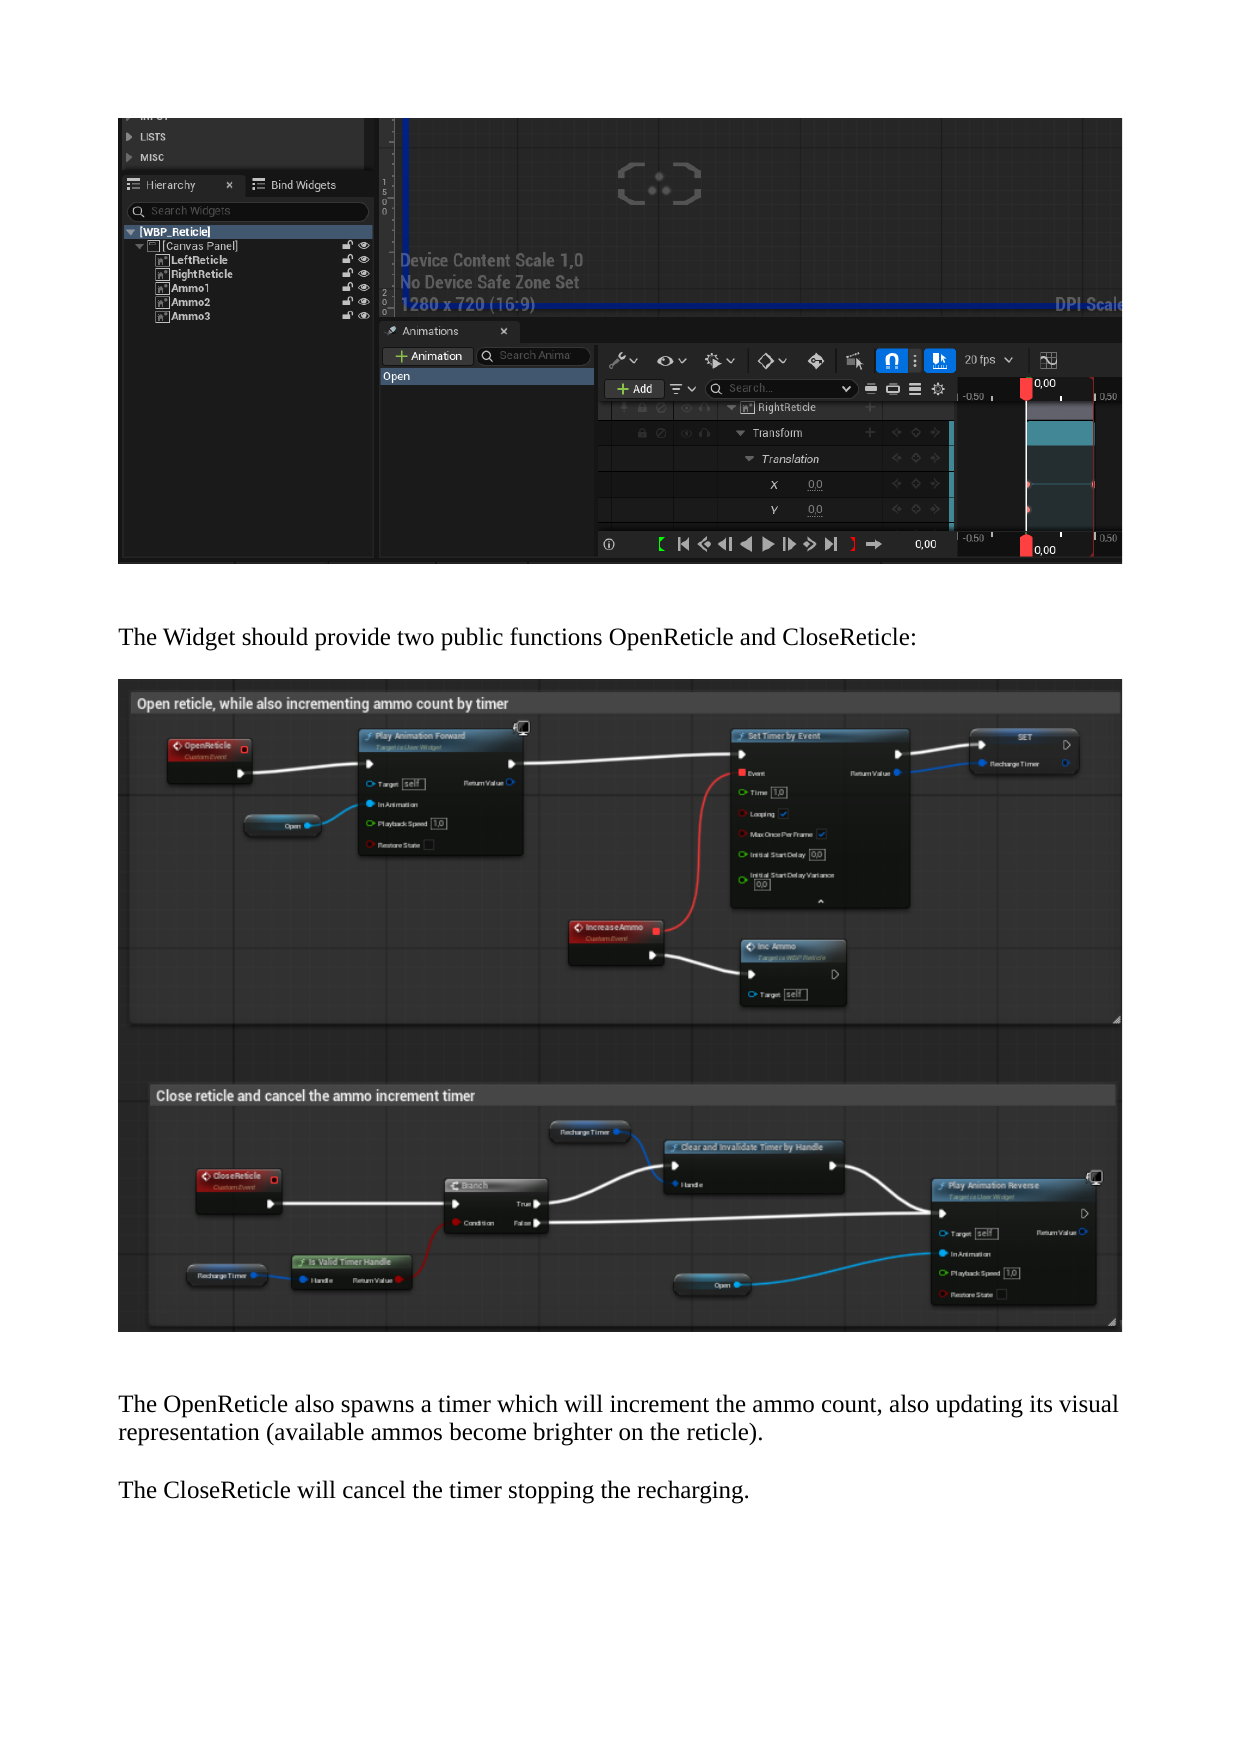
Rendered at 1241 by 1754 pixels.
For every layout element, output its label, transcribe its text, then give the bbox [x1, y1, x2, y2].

text The CloseReticle will cancel the timer stopping the recharging. [118, 1475, 1122, 1504]
text The OpenReticle also spawns a timer which will increment the ammo count, also updating its visual representation (available ammos become brighter on the reticle). [118, 1389, 1122, 1446]
text The Widget should provide two public functions OpenReticle and CloseReticle: [118, 622, 1122, 650]
picture [118, 679, 1123, 1332]
picture [118, 118, 1123, 564]
